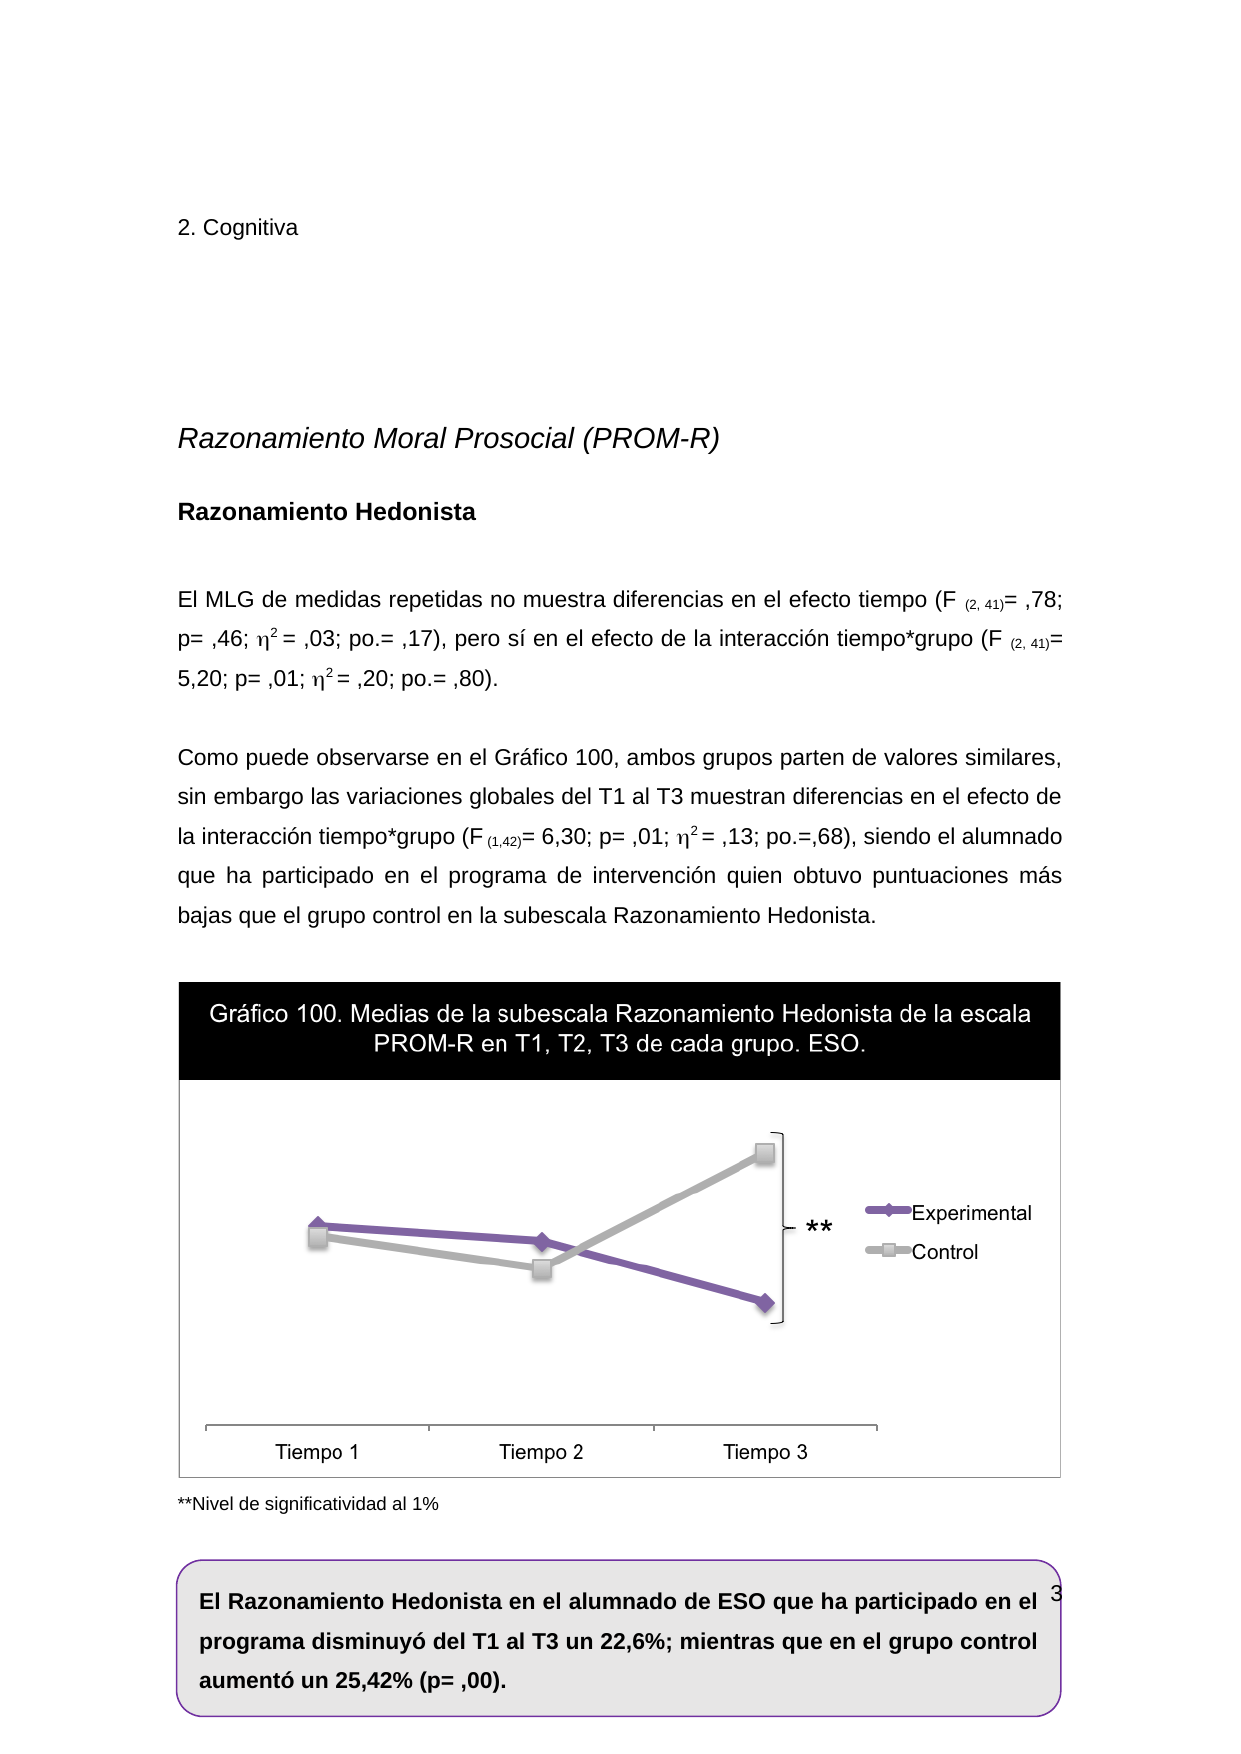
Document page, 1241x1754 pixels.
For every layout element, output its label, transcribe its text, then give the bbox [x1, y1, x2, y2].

text 2. Cognitiva [177, 213, 1063, 240]
text Como puede observarse en el Gráfico 100, ambos grupos parten de valores similares, sin embargo las variaciones globales del T1 al T3 muestran diferencias en el efecto de la interacción tiempo*grupo (F (1,42)= 6,30; p= ,01; 2 = ,13; po.=,68), siendo el alumnado que ha participado en el programa de intervención quien obtuvo puntuaciones más bajas que el grupo control en la subescala Razonamiento Hedonista. [177, 744, 1063, 928]
subtitle Razonamiento Moral Prosocial (PROM-R) [177, 422, 1063, 455]
subtitle Razonamiento Hedonista [177, 497, 1063, 526]
text El MLG de medidas repetidas no muestra diferencias en el efecto tiempo (F (2, 41)= ,78; p= ,46; 2 = ,03; po.= ,17), pero sí en el efecto de la interacción tiempo*grupo (F (2, 41)= 5,20; p= ,01; 2 = ,20; po.= ,80). [177, 586, 1063, 691]
text **Nivel de significatividad al 1% [177, 1492, 1063, 1514]
picture [178, 982, 1061, 1478]
